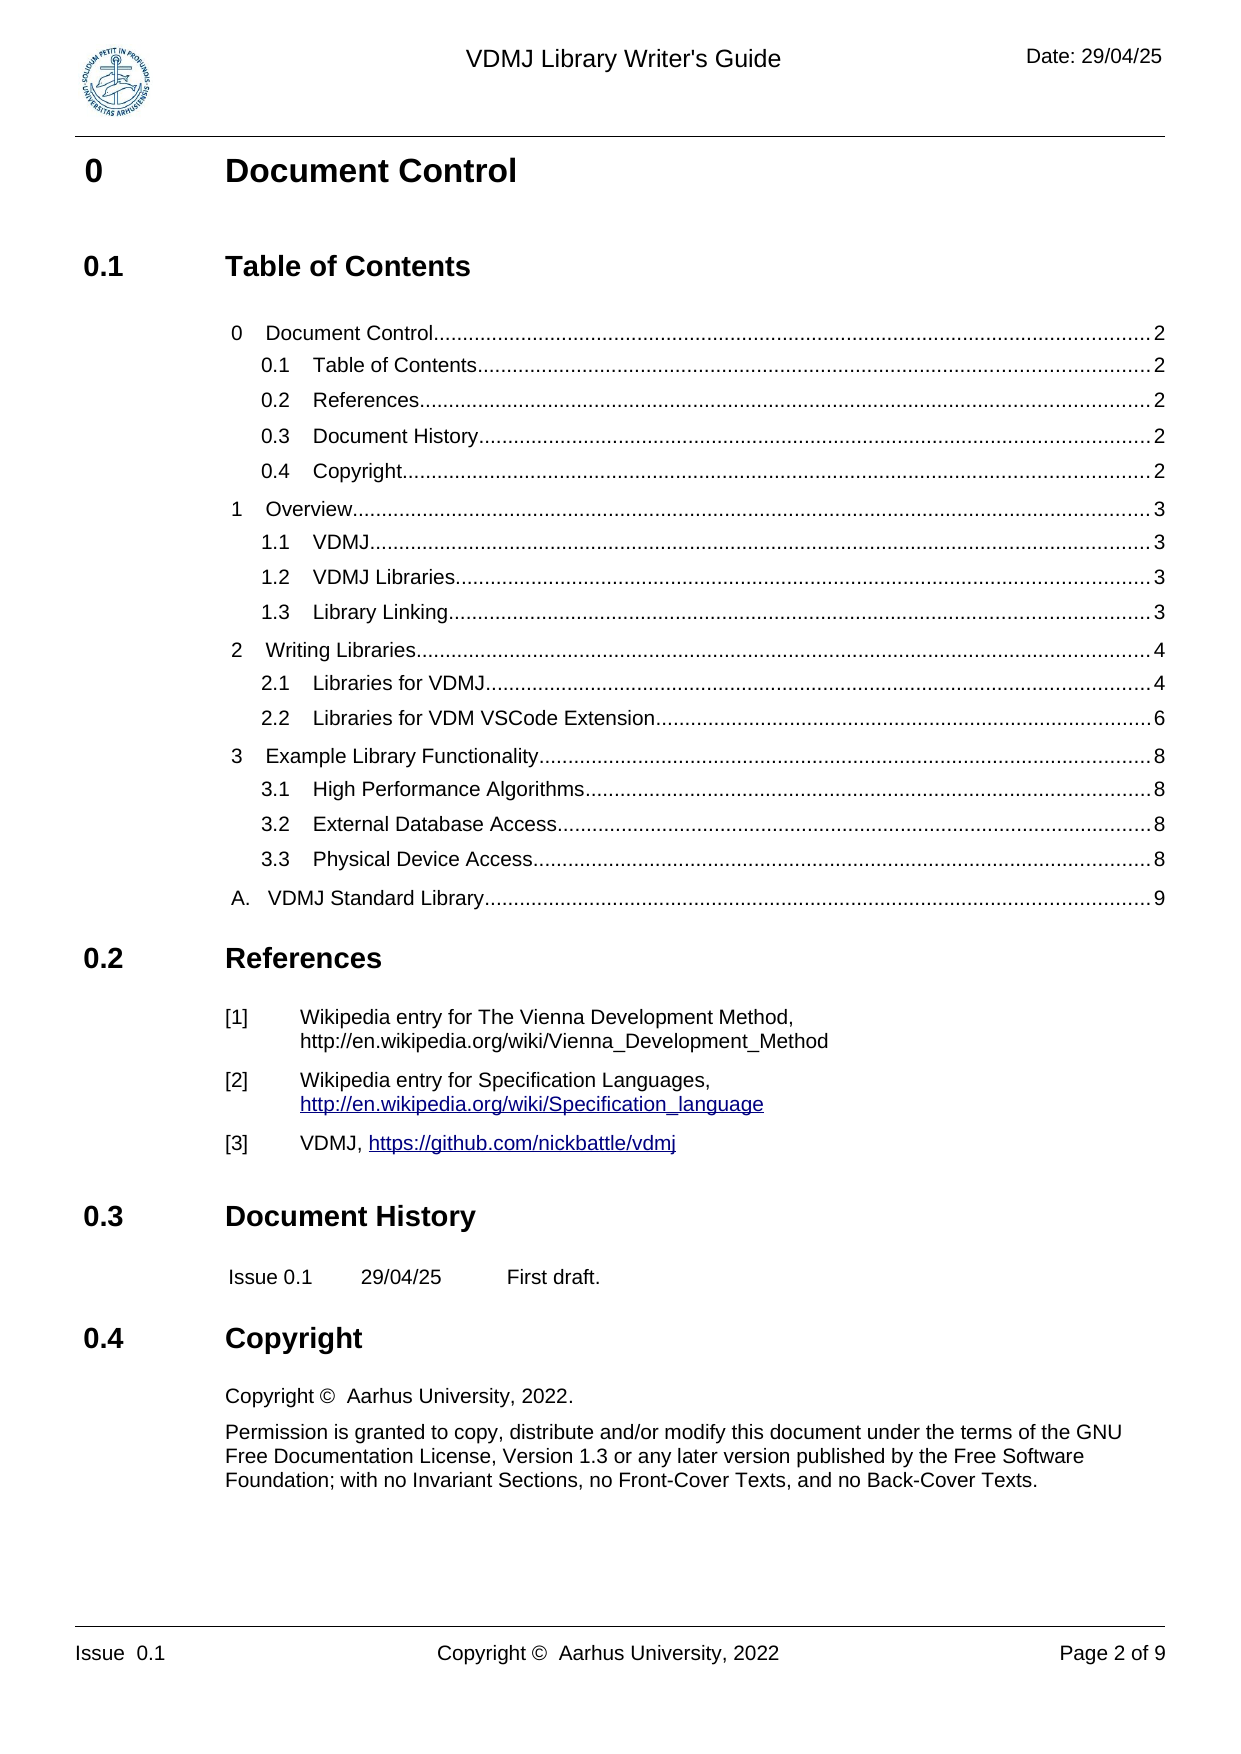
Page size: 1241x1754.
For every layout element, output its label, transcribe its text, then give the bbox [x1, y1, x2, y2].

text 0.2 References 2 [255, 389, 1165, 412]
subtitle Table of Contents [75, 250, 1165, 282]
text 3 Example Library Functionality 8 [225, 745, 1165, 768]
subtitle References [75, 942, 1165, 975]
text 3.2 External Database Access 8 [255, 812, 1165, 836]
subtitle Copyright [75, 1322, 1165, 1354]
subtitle Document History [75, 1200, 1165, 1232]
subtitle Document Control [75, 152, 1165, 190]
text A. VDMJ Standard Library 9 [225, 886, 1165, 909]
text 0.1 Table of Contents 2 [255, 354, 1165, 377]
table_header First draft. [504, 1262, 1118, 1292]
text 1.2 VDMJ Libraries 3 [255, 566, 1165, 589]
text 2 Writing Libraries 4 [225, 639, 1165, 662]
text 0.4 Copyright 2 [255, 460, 1165, 483]
list Wikipedia entry for Specification Languages, http://en.wikipedia.org/wiki/Specification_language [225, 1068, 1165, 1116]
text 2.1 Libraries for VDMJ 4 [255, 671, 1165, 694]
table_header 29/04/25 [358, 1262, 503, 1292]
list VDMJ, https://github.com/nickbattle/vdmj [225, 1131, 1165, 1155]
picture [78, 44, 153, 120]
text 3.1 High Performance Algorithms 8 [255, 777, 1165, 800]
text 1.3 Library Linking 3 [255, 601, 1165, 624]
text 3.3 Physical Device Access 8 [255, 848, 1165, 871]
text 0 Document Control 2 [225, 321, 1165, 345]
text Copyright © Aarhus University, 2022. [225, 1384, 1165, 1408]
list Wikipedia entry for The Vienna Development Method, http://en.wikipedia.org/wiki/Vienna_Development_Method [225, 1005, 1165, 1053]
table_header Issue 0.1 [225, 1262, 357, 1292]
text 1.1 VDMJ 3 [255, 530, 1165, 553]
text 2.2 Libraries for VDM VSCode Extension 6 [255, 707, 1165, 730]
text Permission is granted to copy, distribute and/or modify this document under the terms of the GNU Free Documentation License, Version 1.3 or any later version published by the Free Software Foundation; with no Invariant Sections, no Front-Cover Texts, and no Back-Cover Texts. [225, 1421, 1165, 1492]
text 0.3 Document History 2 [255, 424, 1165, 448]
text 1 Overview 3 [225, 498, 1165, 521]
